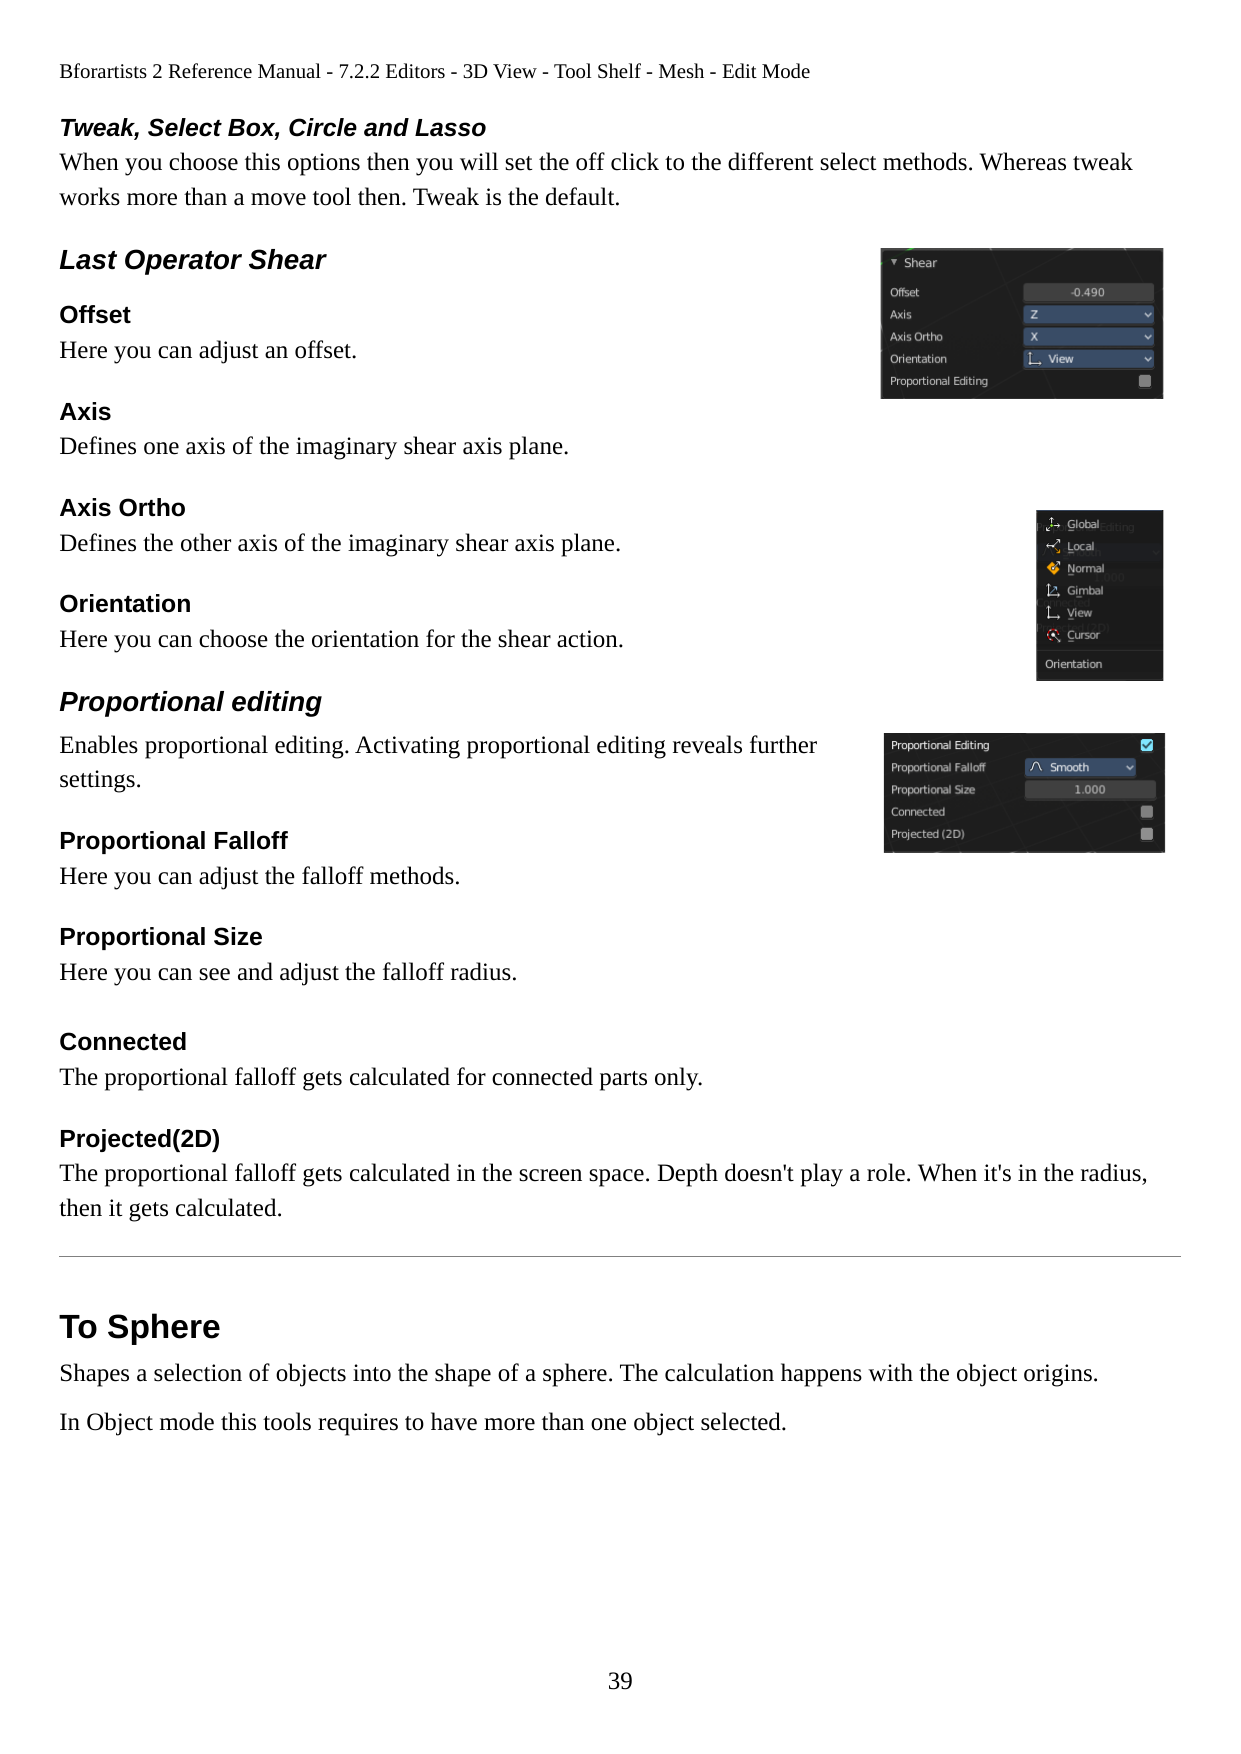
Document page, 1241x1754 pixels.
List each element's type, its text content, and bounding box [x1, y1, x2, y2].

text The proportional falloff gets calculated in the screen space. Depth doesn't play a role. When it's in the radius, then it gets calculated. [59, 1158, 1181, 1222]
text Here you can see and adjust the falloff radius. [59, 957, 1181, 986]
picture [1036, 510, 1164, 681]
text Shapes a selection of objects into the shape of a sphere. The calculation happens with the object origins. [59, 1358, 1181, 1387]
text In Object mode this tools requires to have more than one object selected. [59, 1407, 1181, 1436]
subtitle Proportional editing [59, 686, 1181, 718]
text Enables proportional editing. Activating proportional editing reveals further settings. [59, 730, 1181, 793]
text Defines the other axis of the imaginary shear axis plane. [59, 528, 1036, 557]
subtitle Offset [59, 300, 880, 329]
text Defines one axis of the imaginary shear axis plane. [59, 431, 1181, 460]
subtitle Tweak, Select Box, Circle and Lasso [59, 113, 1181, 141]
text The proportional falloff gets calculated for connected parts only. [59, 1062, 1181, 1091]
subtitle Connected [59, 1027, 1181, 1056]
subtitle Proportional Size [59, 922, 1181, 951]
subtitle Axis [59, 397, 1181, 425]
subtitle [1164, 589, 1181, 618]
subtitle Last Operator Shear [59, 243, 1181, 275]
picture [880, 248, 1164, 399]
subtitle [1164, 300, 1181, 329]
subtitle Proportional Falloff [59, 826, 1181, 855]
subtitle Orientation [59, 589, 1036, 618]
text When you choose this options then you will set the off click to the different select methods. Whereas tweak works more than a move tool then. Tweak is the default. [59, 147, 1181, 211]
picture [883, 733, 1166, 853]
text Here you can choose the orientation for the shear action. [59, 624, 1036, 653]
subtitle Axis Ortho [59, 493, 1181, 522]
subtitle To Sphere [59, 1307, 1181, 1346]
text Here you can adjust the falloff methods. [59, 861, 1181, 890]
text Here you can adjust an offset. [59, 335, 880, 364]
subtitle Projected(2D) [59, 1124, 1181, 1152]
